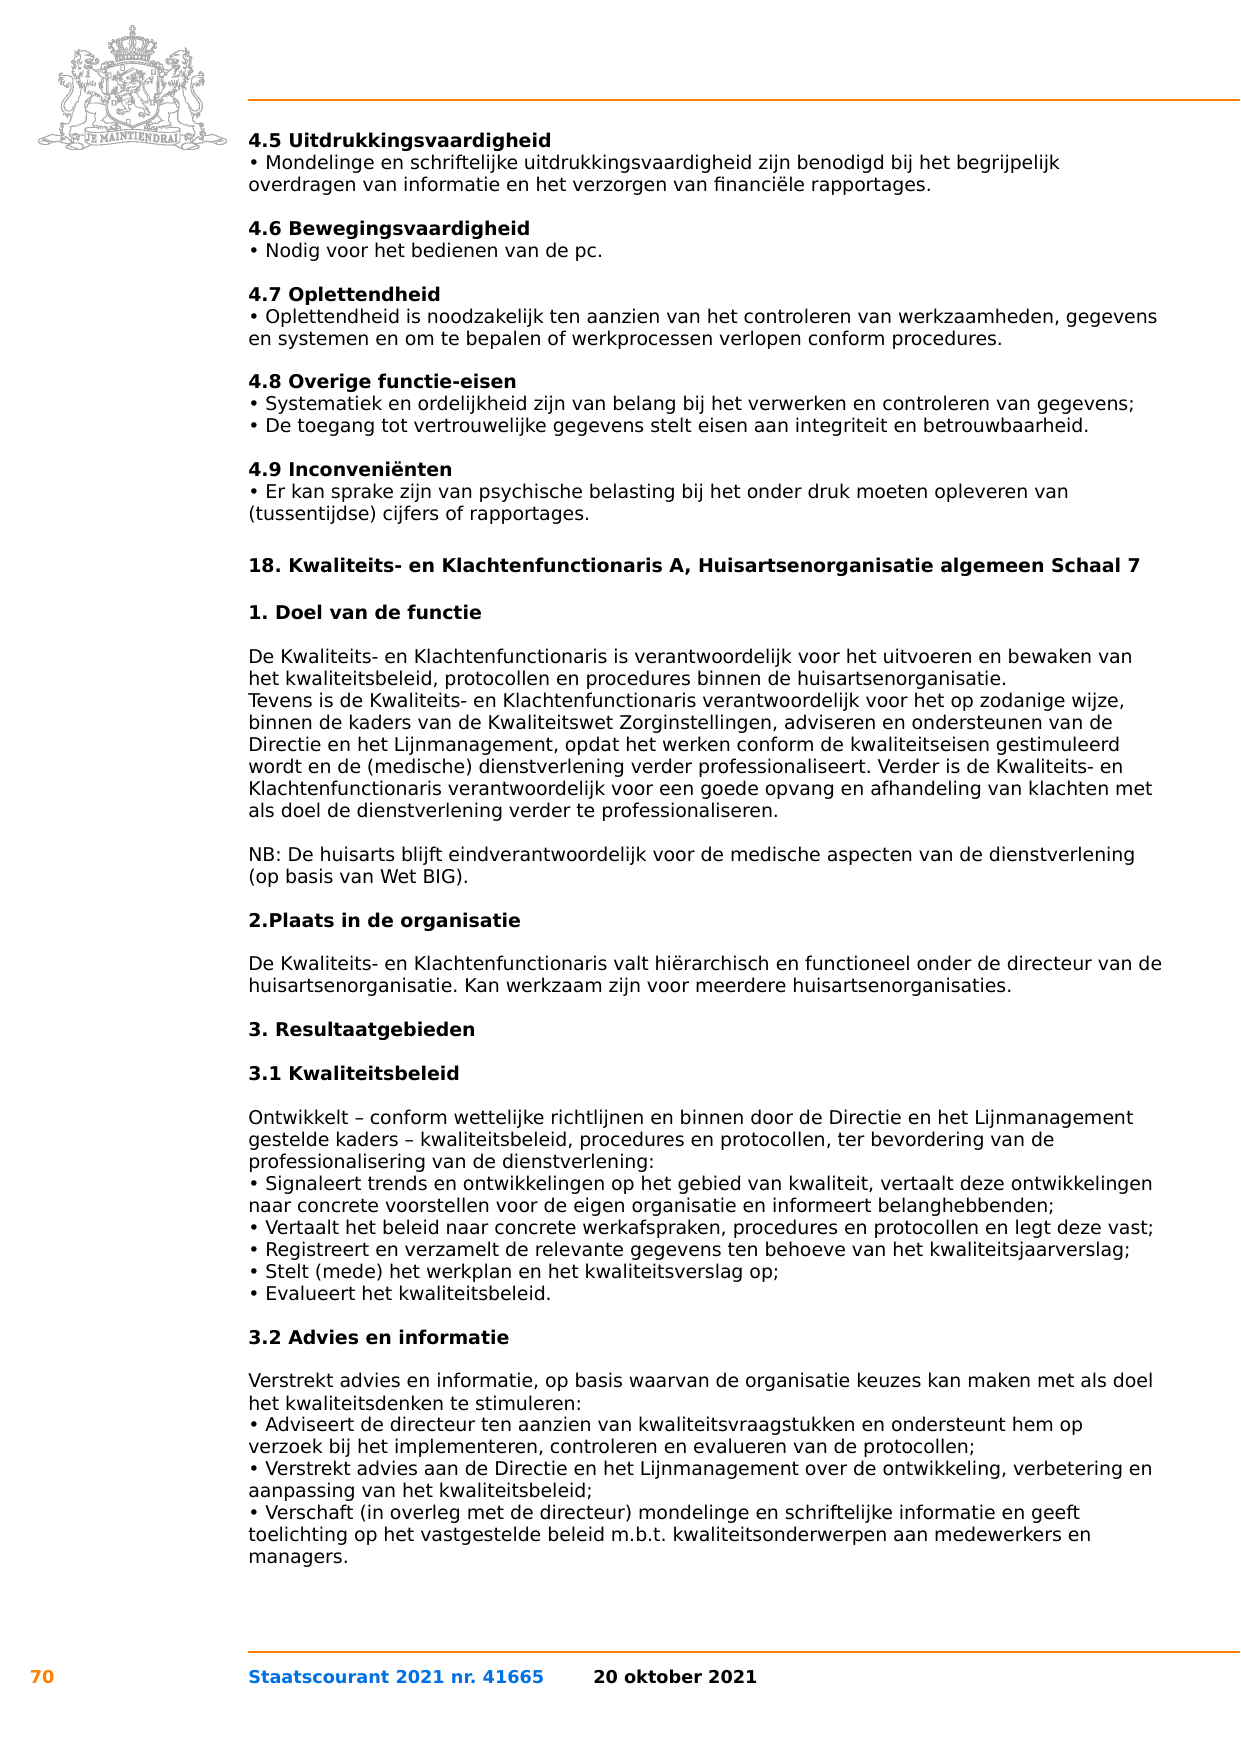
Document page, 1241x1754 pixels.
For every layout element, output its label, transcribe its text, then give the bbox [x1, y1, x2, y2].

subtitle 3. Resultaatgebieden [248, 1019, 1163, 1041]
picture [38, 25, 227, 150]
text • Systematiek en ordelijkheid zijn van belang bij het verwerken en controleren van gegevens; [248, 393, 1163, 415]
text • Verschaft (in overleg met de directeur) mondelinge en schriftelijke informatie en geeft toelichting op het vastgestelde beleid m.b.t. kwaliteitsonderwerpen aan medewerkers en managers. [248, 1502, 1163, 1568]
subtitle 2.Plaats in de organisatie [248, 909, 1163, 931]
text • Mondelinge en schriftelijke uitdrukkingsvaardigheid zijn benodigd bij het begrijpelijk overdragen van informatie en het verzorgen van financiële rapportages. [248, 152, 1163, 196]
subtitle 18. Kwaliteits- en Klachtenfunctionaris A, Huisartsenorganisatie algemeen Schaal 7 [248, 555, 1163, 577]
text 4.7 Oplettendheid [248, 283, 1163, 306]
text • Registreert en verzamelt de relevante gegevens ten behoeve van het kwaliteitsjaarverslag; [248, 1239, 1163, 1261]
text 4.8 Overige functie-eisen [248, 371, 1163, 393]
text • Stelt (mede) het werkplan en het kwaliteitsverslag op; [248, 1261, 1163, 1283]
text • De toegang tot vertrouwelijke gegevens stelt eisen aan integriteit en betrouwbaarheid. [248, 415, 1163, 437]
text • Adviseert de directeur ten aanzien van kwaliteitsvraagstukken en ondersteunt hem op verzoek bij het implementeren, controleren en evalueren van de protocollen; [248, 1414, 1163, 1458]
text • Oplettendheid is noodzakelijk ten aanzien van het controleren van werkzaamheden, gegevens en systemen en om te bepalen of werkprocessen verlopen conform procedures. [248, 306, 1163, 349]
subtitle 1. Doel van de functie [248, 602, 1163, 624]
text 4.5 Uitdrukkingsvaardigheid [248, 130, 1163, 152]
text De Kwaliteits- en Klachtenfunctionaris valt hiërarchisch en functioneel onder de directeur van de huisartsenorganisatie. Kan werkzaam zijn voor meerdere huisartsenorganisaties. [248, 953, 1163, 997]
text • Verstrekt advies aan de Directie en het Lijnmanagement over de ontwikkeling, verbetering en aanpassing van het kwaliteitsbeleid; [248, 1458, 1163, 1502]
text 4.6 Bewegingsvaardigheid [248, 218, 1163, 240]
text De Kwaliteits- en Klachtenfunctionaris is verantwoordelijk voor het uitvoeren en bewaken van het kwaliteitsbeleid, protocollen en procedures binnen de huisartsenorganisatie. [248, 646, 1163, 690]
text 3.2 Advies en informatie [248, 1327, 1163, 1348]
text 4.9 Inconveniënten [248, 459, 1163, 481]
text NB: De huisarts blijft eindverantwoordelijk voor de medische aspecten van de dienstverlening (op basis van Wet BIG). [248, 844, 1163, 888]
text • Er kan sprake zijn van psychische belasting bij het onder druk moeten opleveren van (tussentijdse) cijfers of rapportages. [248, 481, 1163, 525]
text • Nodig voor het bedienen van de pc. [248, 240, 1163, 262]
text Ontwikkelt – conform wettelijke richtlijnen en binnen door de Directie en het Lijnmanagement gestelde kaders – kwaliteitsbeleid, procedures en protocollen, ter bevordering van de professionalisering van de dienstverlening: [248, 1107, 1163, 1173]
text Tevens is de Kwaliteits- en Klachtenfunctionaris verantwoordelijk voor het op zodanige wijze, binnen de kaders van de Kwaliteitswet Zorginstellingen, adviseren en ondersteunen van de Directie en het Lijnmanagement, opdat het werken conform de kwaliteitseisen gestimuleerd wordt en de (medische) dienstverlening verder professionaliseert. Verder is de Kwaliteits- en Klachtenfunctionaris verantwoordelijk voor een goede opvang en afhandeling van klachten met als doel de dienstverlening verder te professionaliseren. [248, 690, 1163, 822]
text • Vertaalt het beleid naar concrete werkafspraken, procedures en protocollen en legt deze vast; [248, 1217, 1163, 1239]
text 3.1 Kwaliteitsbeleid [248, 1063, 1163, 1085]
text Verstrekt advies en informatie, op basis waarvan de organisatie keuzes kan maken met als doel het kwaliteitsdenken te stimuleren: [248, 1370, 1163, 1414]
text • Signaleert trends en ontwikkelingen op het gebied van kwaliteit, vertaalt deze ontwikkelingen naar concrete voorstellen voor de eigen organisatie en informeert belanghebbenden; [248, 1173, 1163, 1217]
text • Evalueert het kwaliteitsbeleid. [248, 1283, 1163, 1305]
